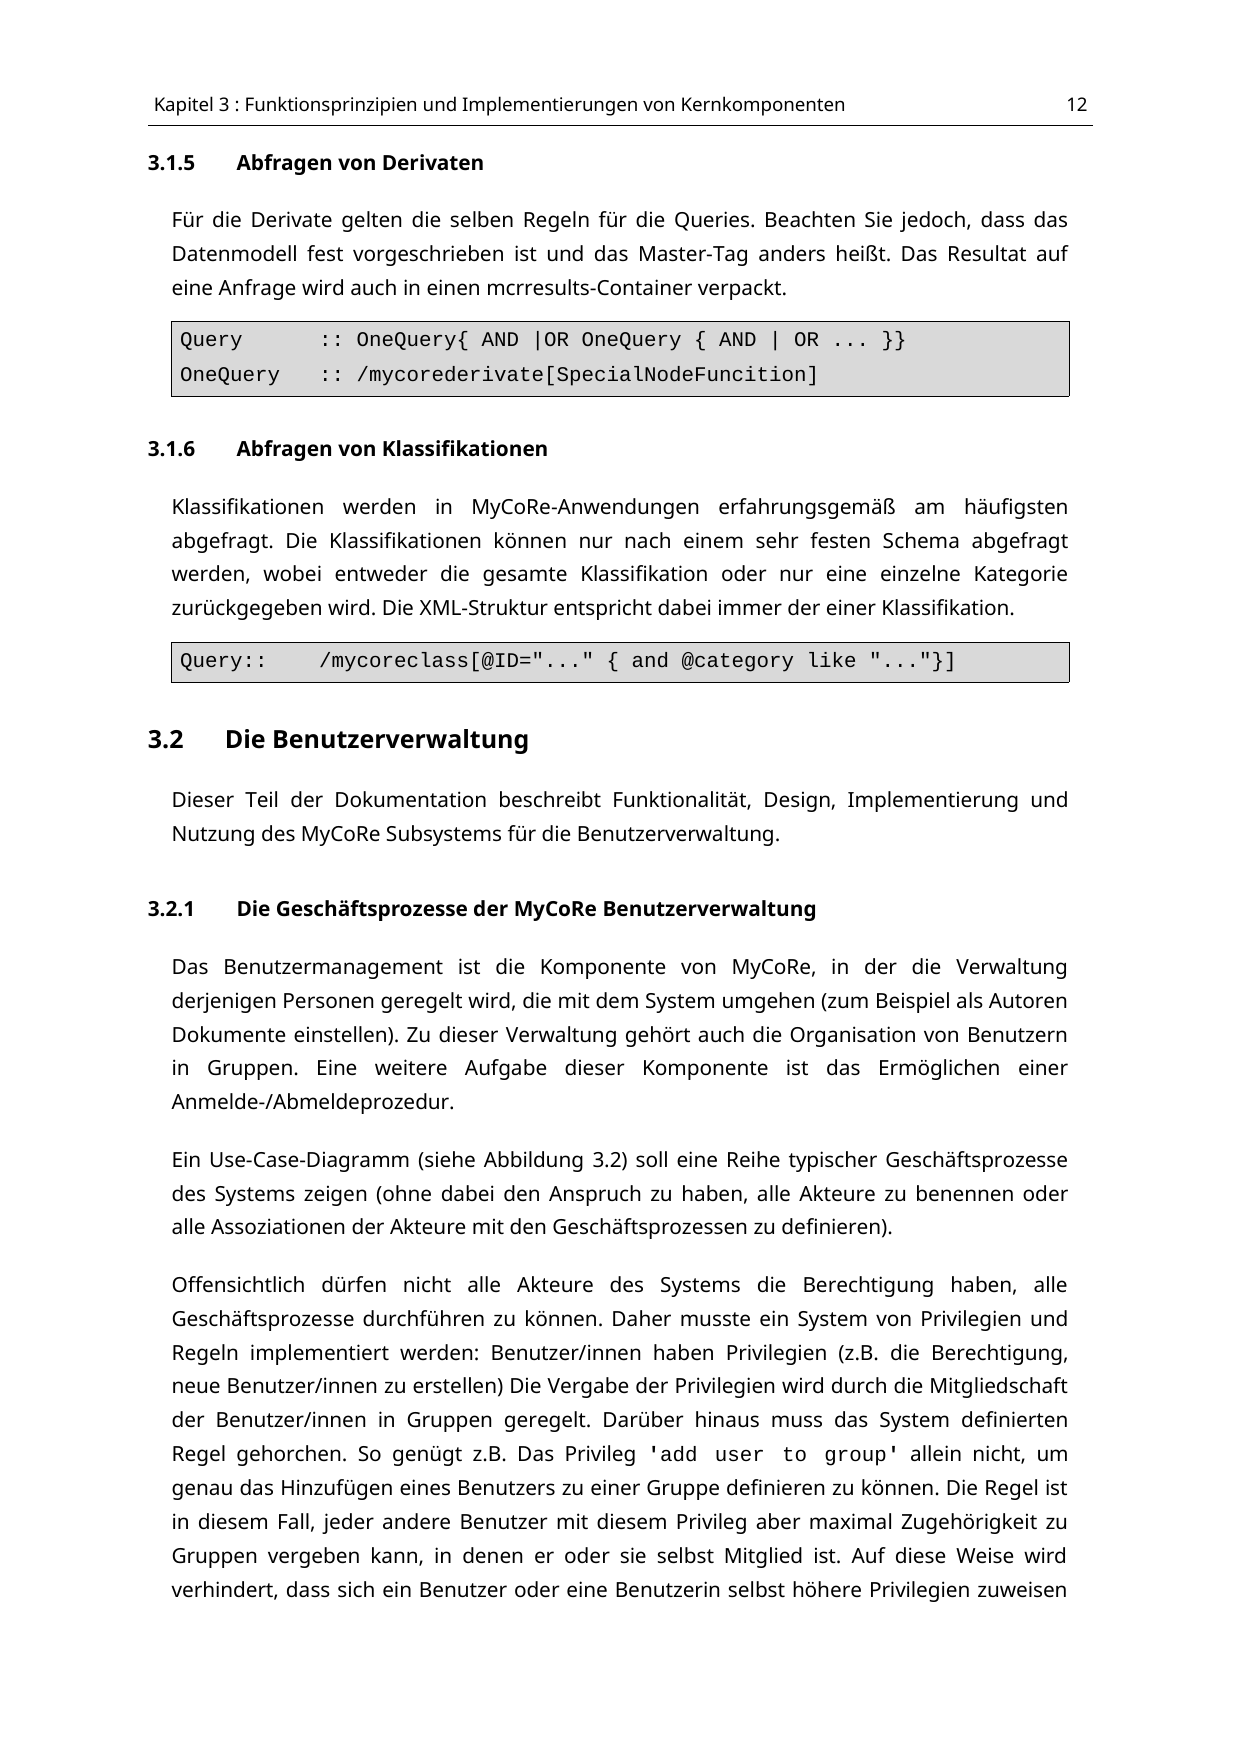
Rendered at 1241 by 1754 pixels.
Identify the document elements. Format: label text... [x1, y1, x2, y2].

subtitle Die Geschäftsprozesse der MyCoRe Benutzerverwaltung [148, 894, 1092, 923]
text Das Benutzermanagement ist die Komponente von MyCoRe, in der die Verwaltung derjenigen Personen geregelt wird, die mit dem System umgehen (zum Beispiel als Autoren Dokumente einstellen). Zu dieser Verwaltung gehört auch die Organisation von Benutzern in Gruppen. Eine weitere Aufgabe dieser Komponente ist das Ermöglichen einer Anmelde-/Abmeldeprozedur. [171, 952, 1069, 1116]
subtitle Abfragen von Klassifikationen [148, 434, 1092, 463]
subtitle Die Benutzerverwaltung [148, 721, 1092, 755]
subtitle Abfragen von Derivaten [148, 148, 1092, 176]
text Dieser Teil der Dokumentation beschreibt Funktionalität, Design, Implementierung und Nutzung des MyCoRe Subsystems für die Benutzerverwaltung. [171, 786, 1069, 848]
text Query :: OneQuery{ AND |OR OneQuery { AND | OR ... }} [172, 322, 1069, 353]
text Für die Derivate gelten die selben Regeln für die Queries. Beachten Sie jedoch, dass das Datenmodell fest vorgeschrieben ist und das Master-Tag anders heißt. Das Resultat auf eine Anfrage wird auch in einen mcrresults-Container verpackt. [171, 205, 1069, 301]
text Klassifikationen werden in MyCoRe-Anwendungen erfahrungsgemäß am häufigsten abgefragt. Die Klassifikationen können nur nach einem sehr festen Schema abgefragt werden, wobei entweder die gesamte Klassifikation oder nur eine einzelne Kategorie zurückgegeben wird. Die XML-Struktur entspricht dabei immer der einer Klassifikation. [171, 492, 1069, 622]
text Query:: /mycoreclass[@ID="..." { and @category like "..."}] [172, 643, 1069, 682]
text Ein Use-Case-Diagramm (siehe Abbildung 3.2) soll eine Reihe typischer Geschäftsprozesse des Systems zeigen (ohne dabei den Anspruch zu haben, alle Akteure zu benennen oder alle Assoziationen der Akteure mit den Geschäftsprozessen zu definieren). [171, 1145, 1069, 1241]
text OneQuery :: /mycorederivate[SpecialNodeFuncition] [172, 356, 1069, 396]
text Offensichtlich dürfen nicht alle Akteure des Systems die Berechtigung haben, alle Geschäftsprozesse durchführen zu können. Daher musste ein System von Privilegien und Regeln implementiert werden: Benutzer/innen haben Privilegien (z.B. die Berechtigung, neue Benutzer/innen zu erstellen) Die Vergabe der Privilegien wird durch die Mitgliedschaft der Benutzer/innen in Gruppen geregelt. Darüber hinaus muss das System definierten Regel gehorchen. So genügt z.B. Das Privileg 'add user to group' allein nicht, um genau das Hinzufügen eines Benutzers zu einer Gruppe definieren zu können. Die Regel ist in diesem Fall, jeder andere Benutzer mit diesem Privileg aber maximal Zugehörigkeit zu Gruppen vergeben kann, in denen er oder sie selbst Mitglied ist. Auf diese Weise wird verhindert, dass sich ein Benutzer oder eine Benutzerin selbst höhere Privilegien zuweisen [171, 1270, 1069, 1603]
